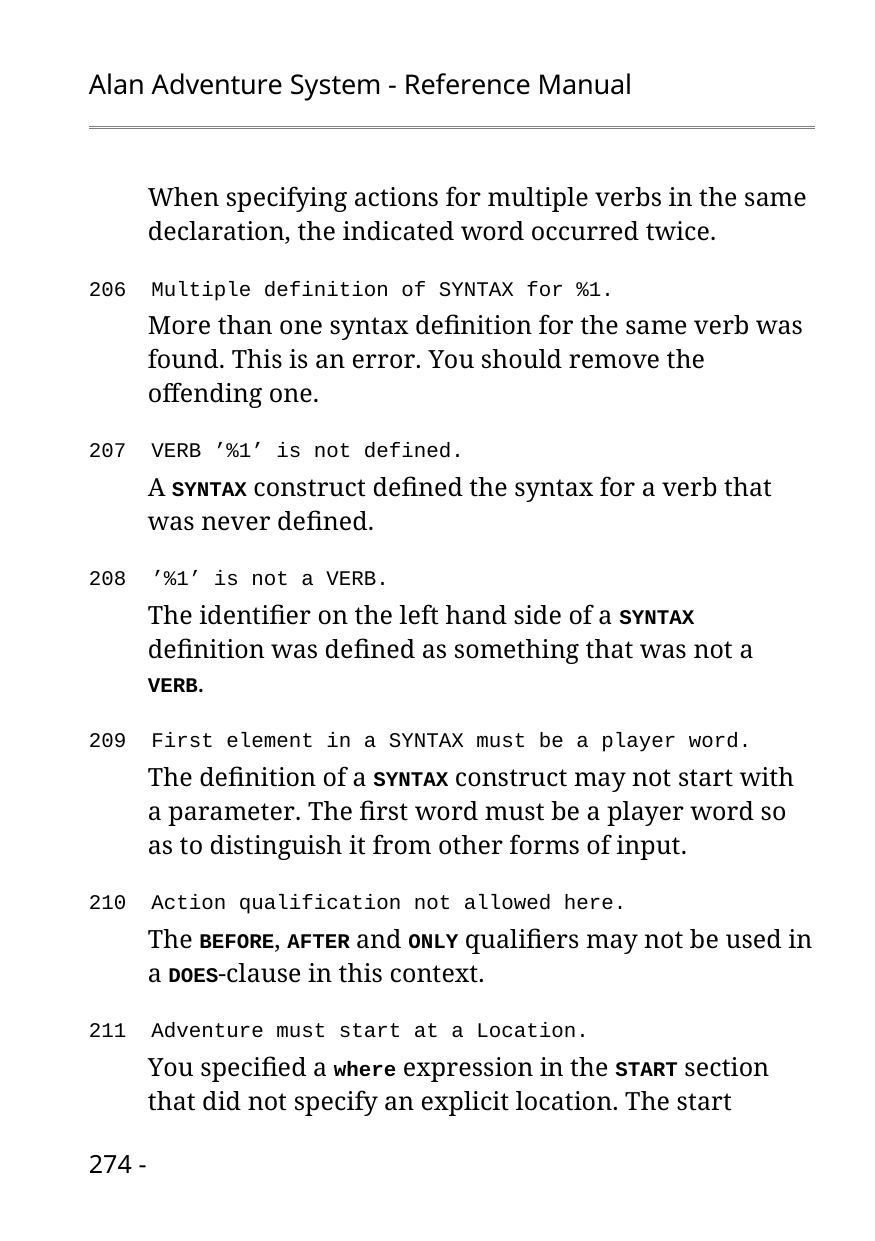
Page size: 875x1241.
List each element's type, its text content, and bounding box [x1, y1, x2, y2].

text 209 First element in a SYNTAX must be a player word. [88, 730, 815, 754]
text The definition of a SYNTAX construct may not start with a parameter. The first word must be a player word so as to distinguish it from other forms of input. [148, 760, 815, 862]
text 210 Action qualification not allowed here. [88, 892, 815, 916]
text A SYNTAX construct defined the syntax for a verb that was never de­fined. [148, 470, 815, 538]
text 206 Multiple definition of SYNTAX for %1. [88, 278, 815, 302]
text 207 VERB ’%1’ is not defined. [88, 440, 815, 464]
text When specifying actions for multiple verbs in the same declaration, the indicated word occurred twice. [148, 180, 815, 248]
text 208 ’%1’ is not a VERB. [88, 568, 815, 592]
text The identifier on the left hand side of a SYNTAX definition was de­fined as something that was not a VERB. [148, 598, 815, 700]
text You specified a where expression in the START section that did not specify an explicit location. The start [148, 1050, 815, 1118]
text The BEFORE, AFTER and ONLY qualifiers may not be used in a DOES-clause in this context. [148, 922, 815, 990]
text More than one syntax definition for the same verb was found. This is an error. You should remove the offending one. [148, 308, 815, 410]
text 211 Adventure must start at a Location. [88, 1020, 815, 1044]
